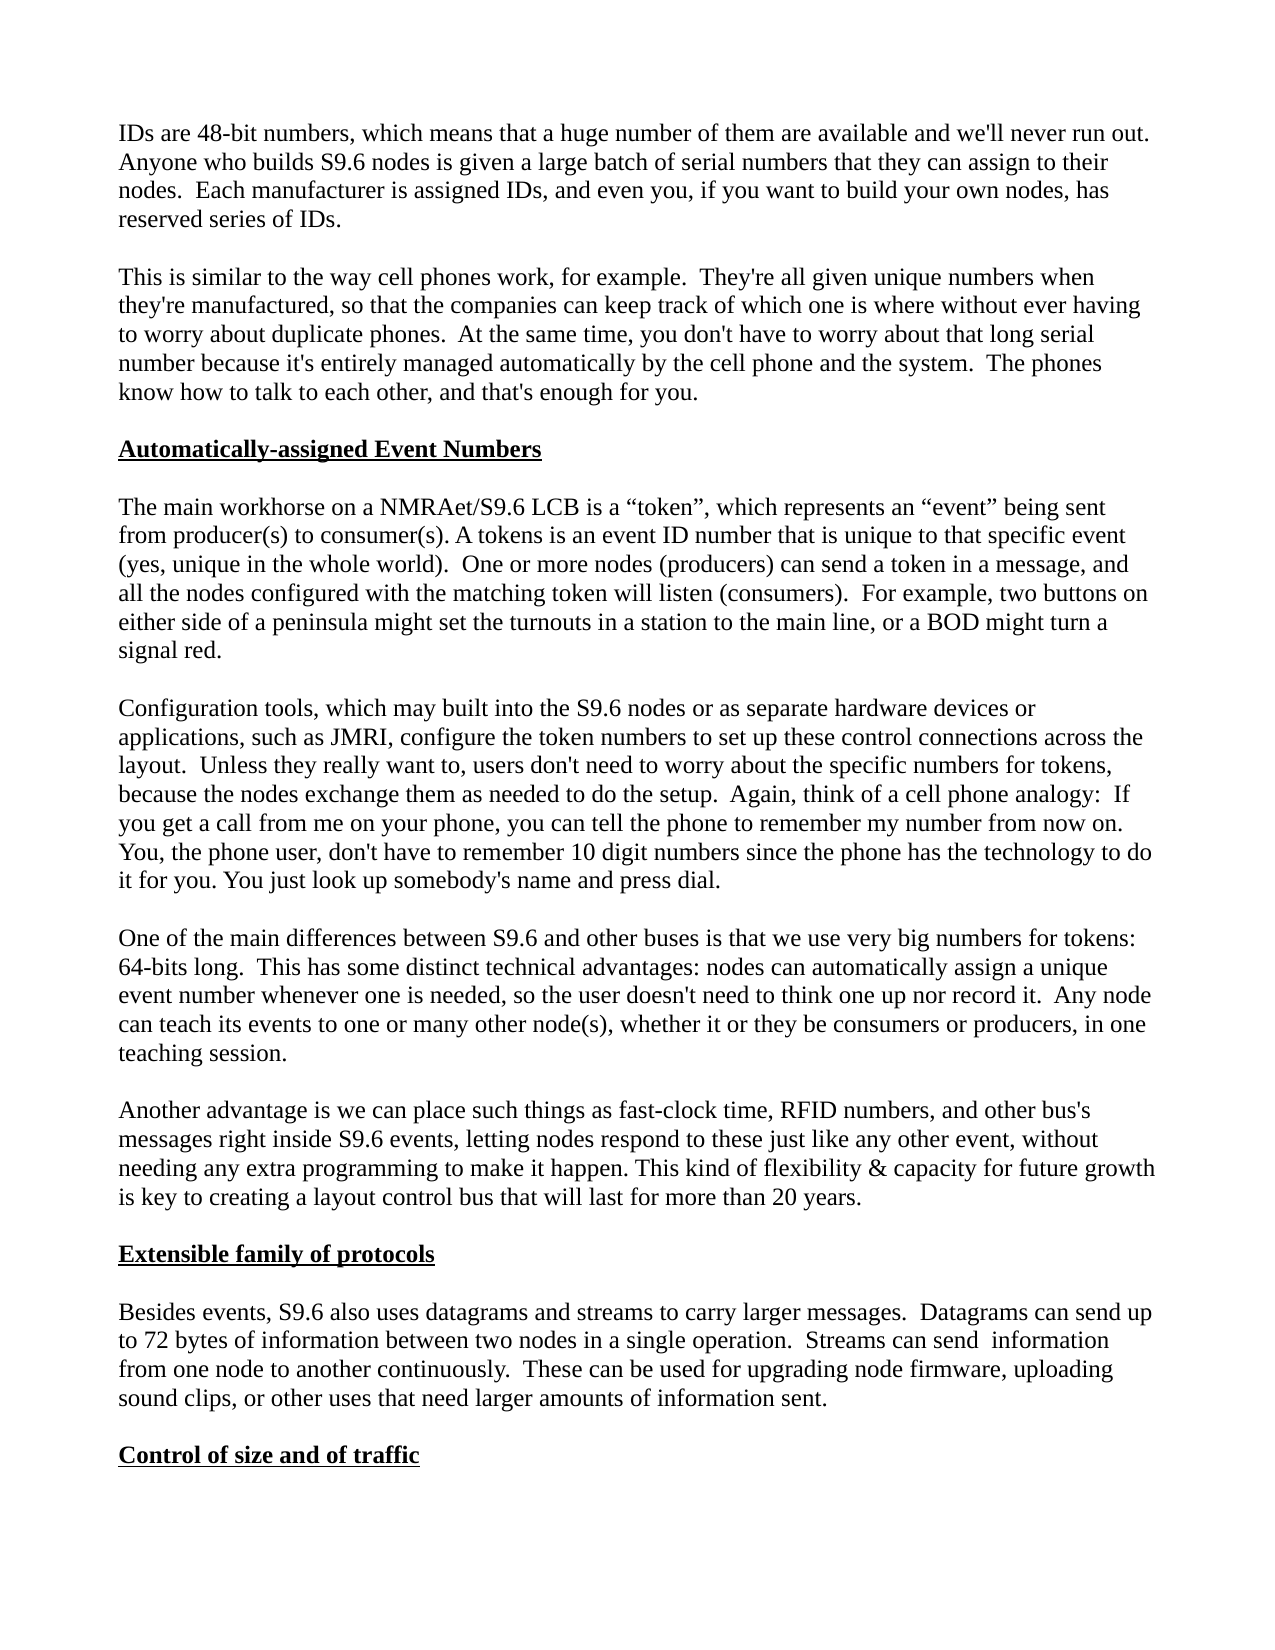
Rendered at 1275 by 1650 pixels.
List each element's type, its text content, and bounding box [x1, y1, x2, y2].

text IDs are 48-bit numbers, which means that a huge number of them are available and we'll never run out. Anyone who builds S9.6 nodes is given a large batch of serial numbers that they can assign to their nodes. Each manufacturer is assigned IDs, and even you, if you want to build your own nodes, has reserved series of IDs. [118, 118, 1157, 233]
text Extensible family of protocols [118, 1239, 1157, 1268]
text This is similar to the way cell phones work, for example. They're all given unique numbers when they're manufactured, so that the companies can keep track of which one is where without ever having to worry about duplicate phones. At the same time, you don't have to worry about that long serial number because it's entirely managed automatically by the cell phone and the system. The phones know how to talk to each other, and that's enough for you. [118, 262, 1157, 406]
text One of the main differences between S9.6 and other buses is that we use very big numbers for tokens: 64-bits long. This has some distinct technical advantages: nodes can automatically assign a unique event number whenever one is needed, so the user doesn't need to think one up nor record it. Any node can teach its events to one or many other node(s), whether it or they be consumers or producers, in one teaching session. [118, 923, 1157, 1067]
text Automatically-assigned Event Numbers [118, 434, 1157, 463]
text Configuration tools, which may built into the S9.6 nodes or as separate hardware devices or applications, such as JMRI, configure the token numbers to set up these control connections across the layout. Unless they really want to, users don't need to worry about the specific numbers for tokens, because the nodes exchange them as needed to do the setup. Again, think of a cell phone analogy: If you get a call from me on your phone, you can tell the phone to remember my number from now on. You, the phone user, don't have to remember 10 digit numbers since the phone has the technology to do it for you. You just look up somebody's name and press dial. [118, 693, 1157, 894]
text Control of size and of traffic [118, 1441, 1157, 1469]
text Besides events, S9.6 also uses datagrams and streams to carry larger messages. Datagrams can send up to 72 bytes of information between two nodes in a single operation. Streams can send information from one node to another continuously. These can be used for upgrading node firmware, uploading sound clips, or other uses that need larger amounts of information sent. [118, 1297, 1157, 1412]
text The main workhorse on a NMRAet/S9.6 LCB is a “token”, which represents an “event” being sent from producer(s) to consumer(s). A tokens is an event ID number that is unique to that specific event (yes, unique in the whole world). One or more nodes (producers) can send a token in a message, and all the nodes configured with the matching token will listen (consumers). For example, two buttons on either side of a peninsula might set the turnouts in a station to the main line, or a BOD might turn a signal red. [118, 492, 1157, 664]
text Another advantage is we can place such things as fast-clock time, RFID numbers, and other bus's messages right inside S9.6 events, letting nodes respond to these just like any other event, without needing any extra programming to make it happen. This kind of flexibility & capacity for future growth is key to creating a layout control bus that will last for more than 20 years. [118, 1096, 1157, 1211]
